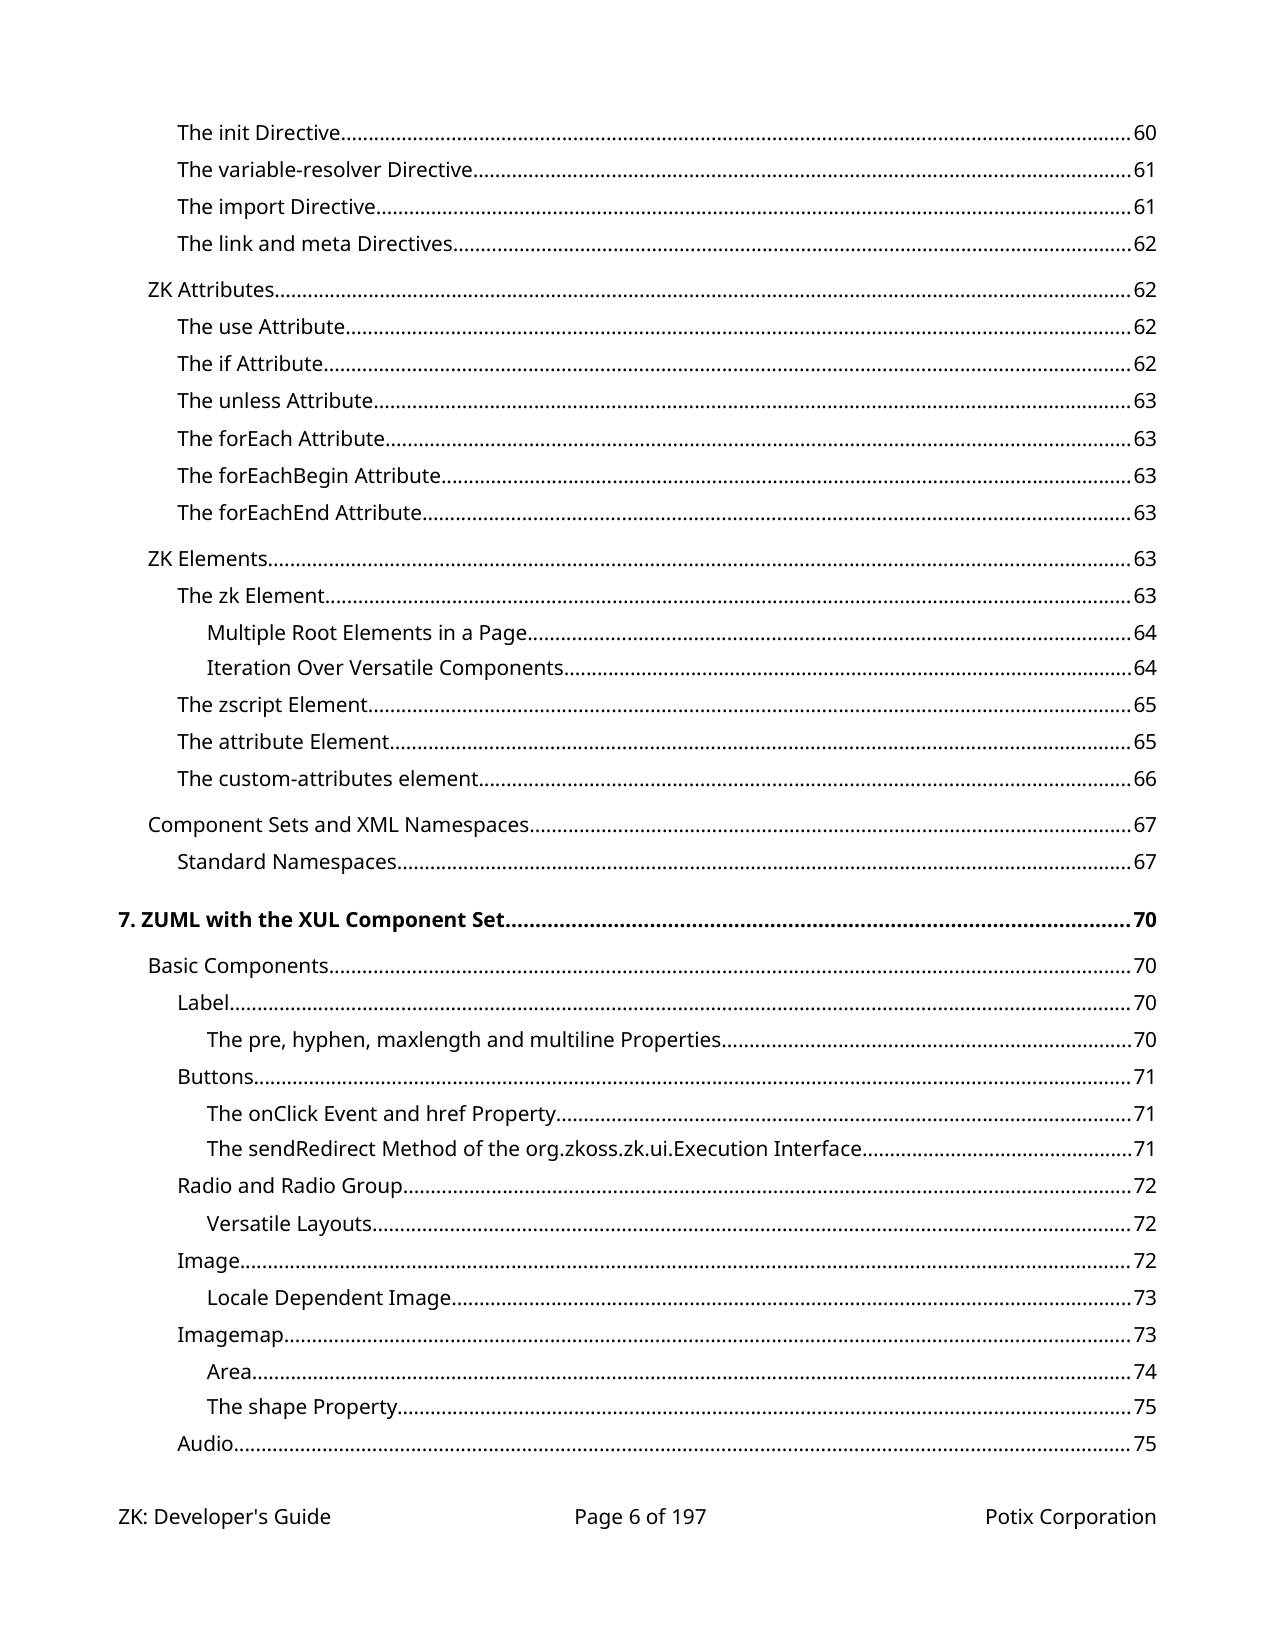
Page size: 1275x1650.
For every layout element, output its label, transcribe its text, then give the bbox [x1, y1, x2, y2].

text Basic Components 70 [148, 951, 1157, 979]
text The forEachBegin Attribute 63 [177, 461, 1157, 489]
text Buttons 71 [177, 1062, 1157, 1091]
text ZK Elements 63 [148, 544, 1157, 572]
text The onClick Event and href Property 71 [207, 1099, 1157, 1128]
text The forEachEnd Attribute 63 [177, 498, 1157, 526]
text Standard Namespaces 67 [177, 847, 1157, 876]
text The zscript Element 65 [177, 690, 1157, 718]
text Image 72 [177, 1246, 1157, 1274]
text Imagemap 73 [177, 1320, 1157, 1348]
text The shape Property 75 [207, 1392, 1157, 1421]
text Radio and Radio Group 72 [177, 1172, 1157, 1200]
text The forEach Attribute 63 [177, 424, 1157, 452]
text Versatile Layouts 72 [207, 1209, 1157, 1237]
text The if Attribute 62 [177, 349, 1157, 378]
text The use Attribute 62 [177, 312, 1157, 341]
text The import Directive 61 [177, 192, 1157, 221]
text Label 70 [177, 988, 1157, 1016]
text The sendRedirect Method of the org.zkoss.zk.ui.Execution Interface 71 [207, 1134, 1157, 1163]
text 7. ZUML with the XUL Component Set 70 [118, 905, 1157, 933]
text Iteration Over Versatile Components 64 [207, 653, 1157, 681]
text Multiple Root Elements in a Page 64 [207, 618, 1157, 646]
text Area 74 [207, 1357, 1157, 1385]
text The unless Attribute 63 [177, 387, 1157, 415]
text The custom-attributes element 66 [177, 764, 1157, 793]
text The init Directive 60 [177, 118, 1157, 146]
text The pre, hyphen, maxlength and multiline Properties 70 [207, 1025, 1157, 1053]
text The variable-resolver Directive 61 [177, 155, 1157, 183]
text The zk Element 63 [177, 581, 1157, 609]
text The attribute Element 65 [177, 727, 1157, 756]
text The link and meta Directives 62 [177, 229, 1157, 258]
text Audio 75 [177, 1429, 1157, 1458]
text Component Sets and XML Namespaces 67 [148, 810, 1157, 838]
text ZK Attributes 62 [148, 275, 1157, 303]
text Locale Dependent Image 73 [207, 1283, 1157, 1311]
